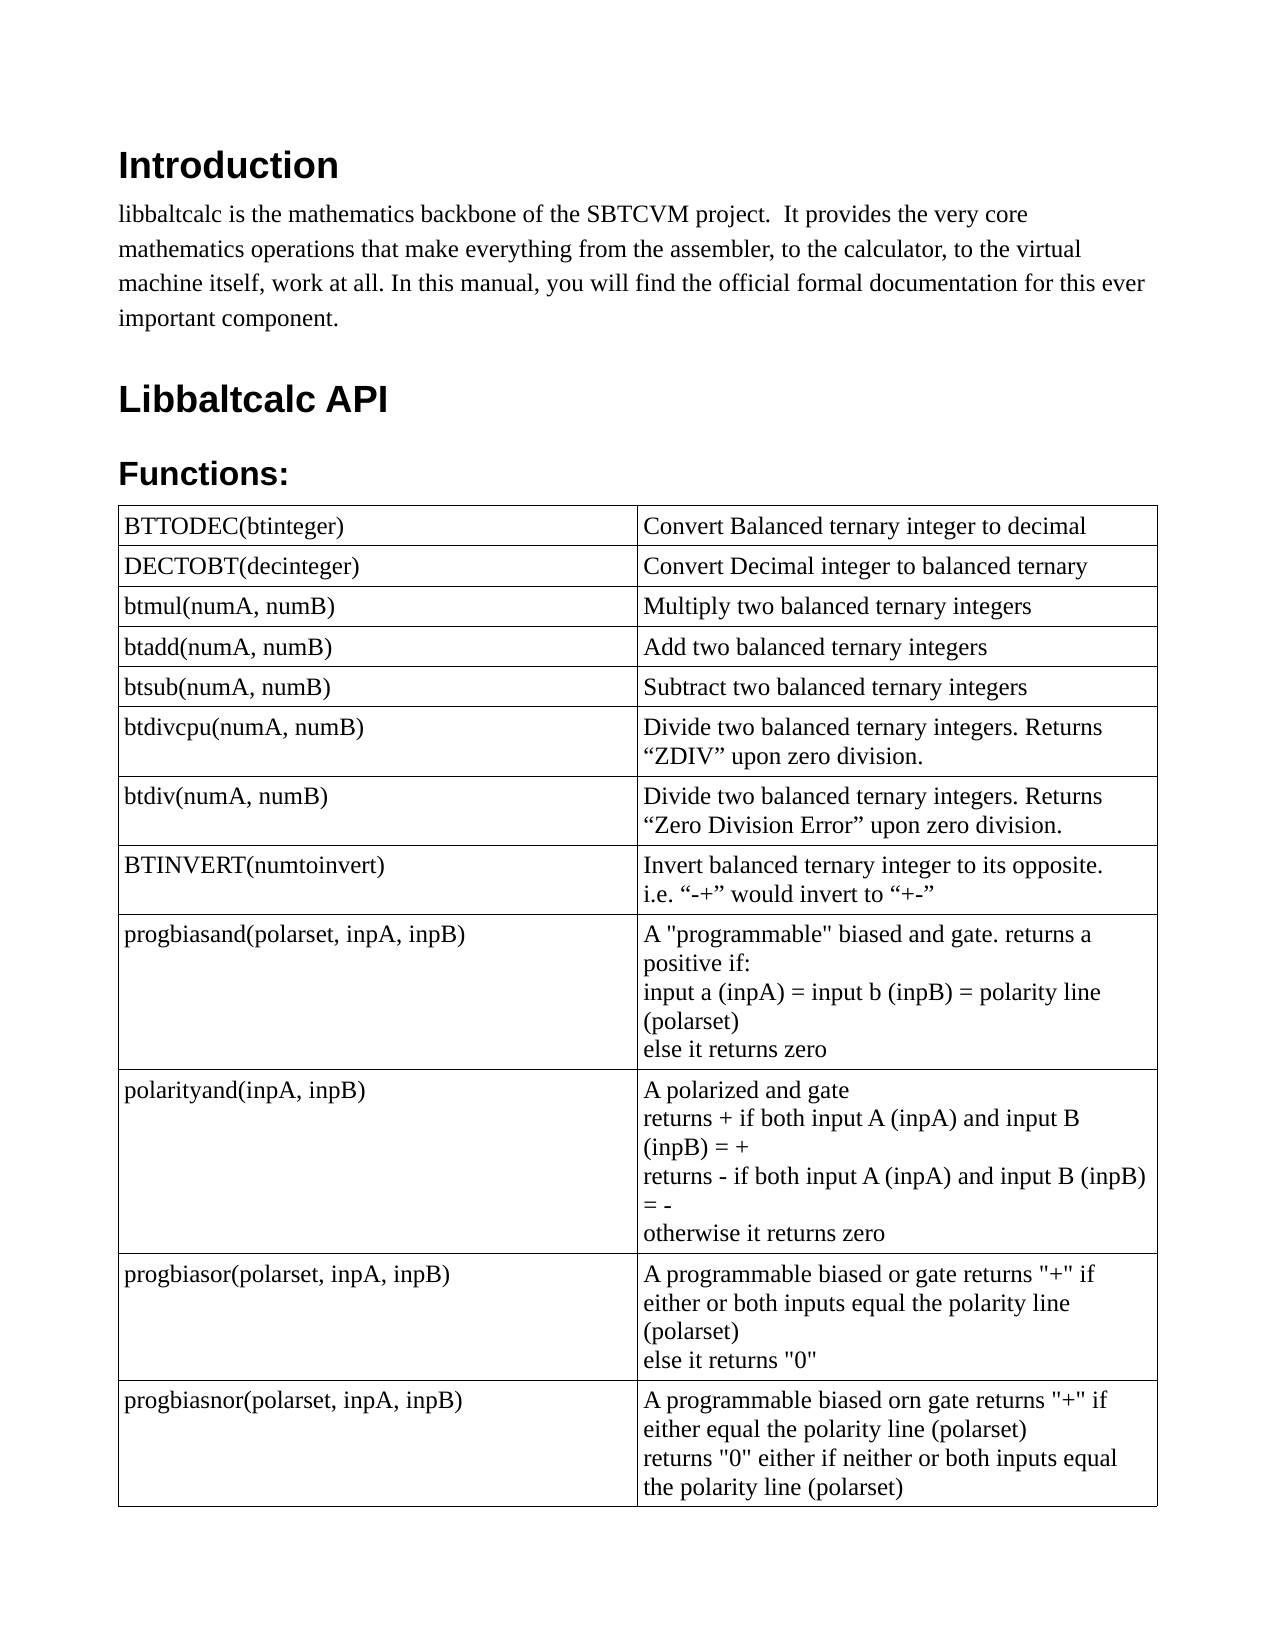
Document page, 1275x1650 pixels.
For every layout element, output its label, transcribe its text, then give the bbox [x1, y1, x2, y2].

subtitle Libbaltcalc API [118, 377, 1157, 420]
table_cell Invert balanced ternary integer to its opposite. i.e. “-+” would invert to “+-” [638, 846, 1157, 914]
table_cell polarityand(inpA, inpB) [119, 1070, 637, 1253]
table_cell progbiasor(polarset, inpA, inpB) [119, 1254, 637, 1379]
table_header Convert Balanced ternary integer to decimal [638, 506, 1157, 545]
table_cell Add two balanced ternary integers [638, 627, 1157, 666]
table_header BTTODEC(btinteger) [119, 506, 637, 545]
table_cell btdiv(numA, numB) [119, 777, 637, 844]
table_cell progbiasnor(polarset, inpA, inpB) [119, 1381, 637, 1506]
table_cell Multiply two balanced ternary integers [638, 587, 1157, 626]
table_cell A programmable biased or gate returns "+" if either or both inputs equal the polarity line (polarset) else it returns "0" [638, 1254, 1157, 1379]
table_cell A "programmable" biased and gate. returns a positive if: input a (inpA) = input b (inpB) = polarity line (polarset) else it returns zero [638, 915, 1157, 1069]
subtitle Functions: [118, 454, 1157, 492]
table_cell btmul(numA, numB) [119, 587, 637, 626]
table_cell A polarized and gate returns + if both input A (inpA) and input B (inpB) = + returns - if both input A (inpA) and input B (inpB) = - otherwise it returns zero [638, 1070, 1157, 1253]
table_cell Divide two balanced ternary integers. Returns “Zero Division Error” upon zero division. [638, 777, 1157, 844]
subtitle Introduction [118, 143, 1157, 187]
table_cell Convert Decimal integer to balanced ternary [638, 546, 1157, 586]
table_cell Subtract two balanced ternary integers [638, 667, 1157, 706]
text libbaltcalc is the mathematics backbone of the SBTCVM project. It provides the very core mathematics operations that make everything from the assembler, to the calculator, to the virtual machine itself, work at all. In this manual, you will find the official formal documentation for this ever important component. [118, 199, 1157, 331]
table_cell A programmable biased orn gate returns "+" if either equal the polarity line (polarset) returns "0" either if neither or both inputs equal the polarity line (polarset) [638, 1381, 1157, 1506]
table_cell btadd(numA, numB) [119, 627, 637, 666]
table_cell progbiasand(polarset, inpA, inpB) [119, 915, 637, 1069]
table_cell Divide two balanced ternary integers. Returns “ZDIV” upon zero division. [638, 707, 1157, 776]
table_cell btdivcpu(numA, numB) [119, 707, 637, 776]
table_cell DECTOBT(decinteger) [119, 546, 637, 586]
table_cell btsub(numA, numB) [119, 667, 637, 706]
table_cell BTINVERT(numtoinvert) [119, 846, 637, 914]
